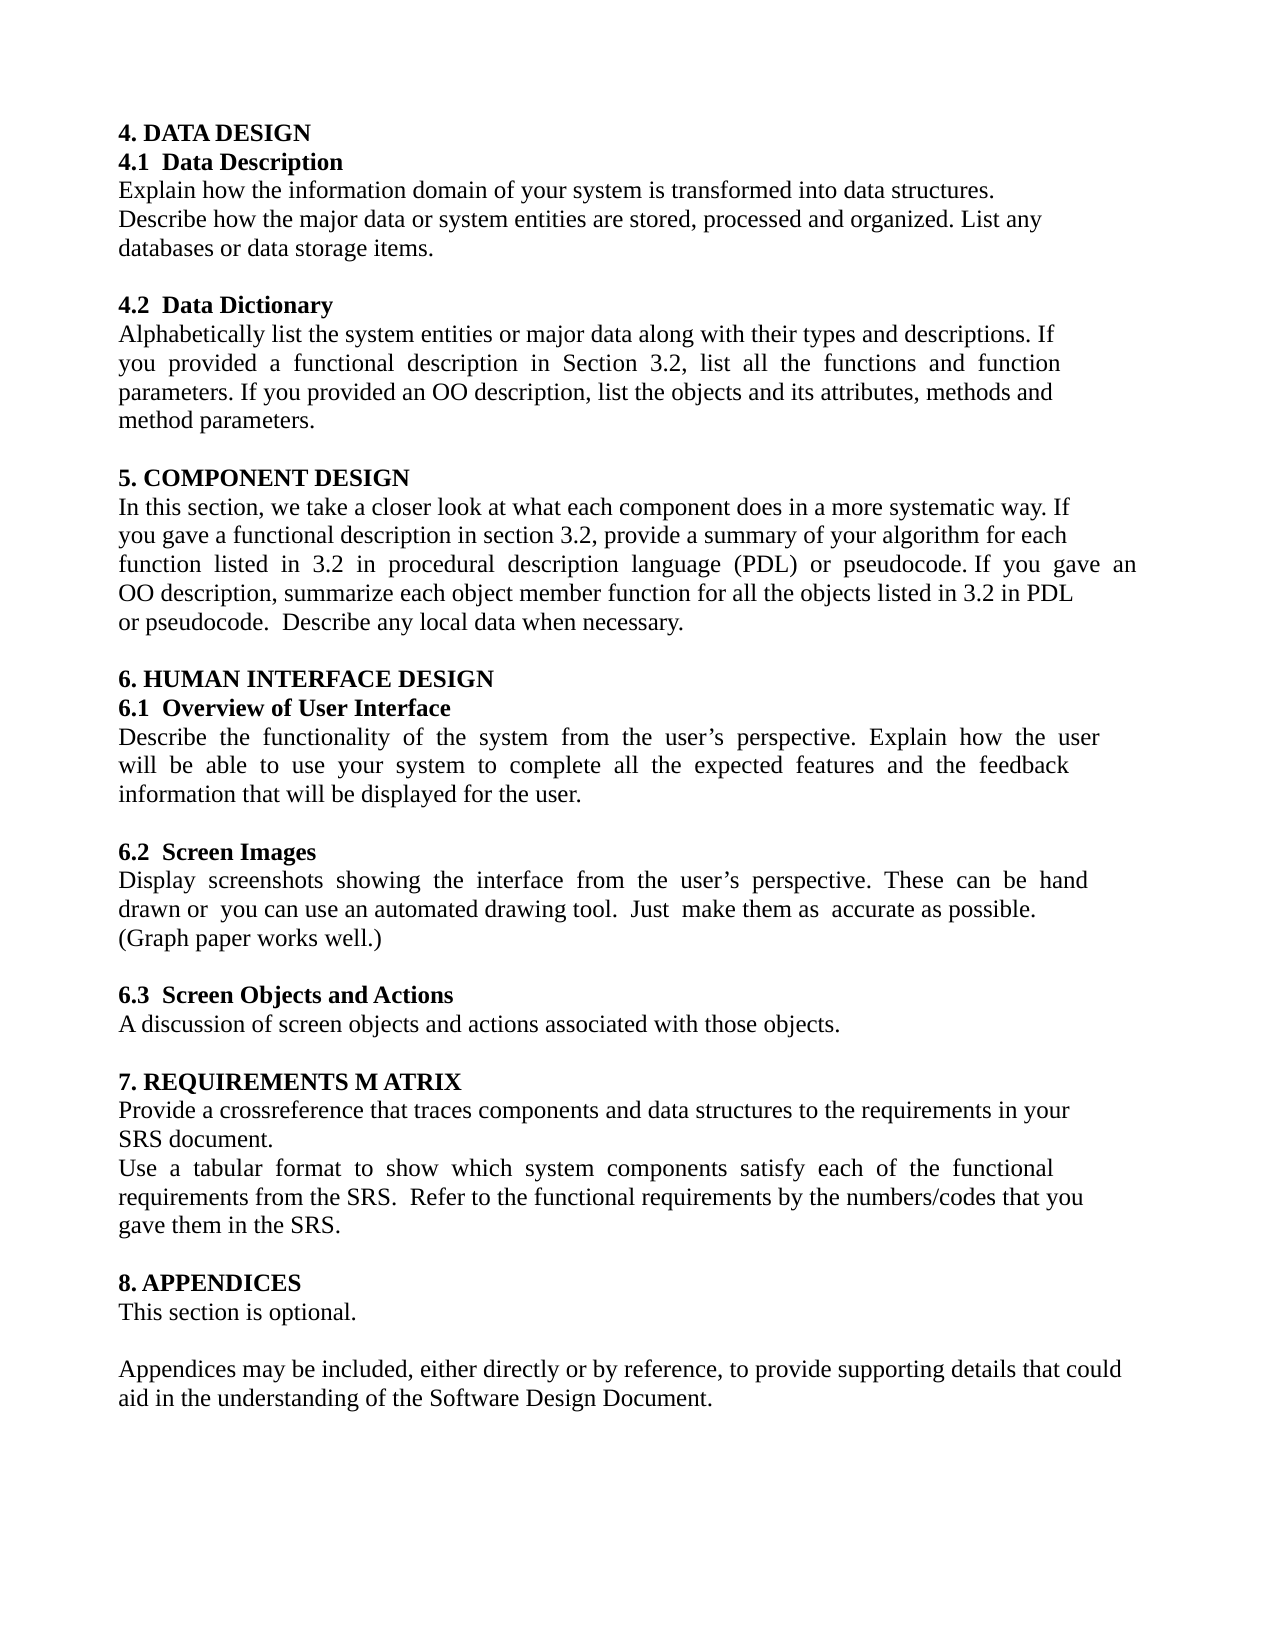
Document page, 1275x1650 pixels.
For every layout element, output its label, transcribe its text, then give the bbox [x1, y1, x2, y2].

text databases or data storage items. [118, 233, 1157, 262]
text 8. APPENDICES [118, 1268, 1157, 1297]
text 4. DATA DESIGN [118, 118, 1157, 147]
text Describe the functionality of the system from the user’s perspective. Explain how the user [118, 722, 1157, 751]
text you gave a functional description in section 3.2, provide a summary of your algorithm for each [118, 521, 1157, 549]
text information that will be displayed for the user. [118, 779, 1157, 808]
text aid in the understanding of the Software Design Document. [118, 1383, 1157, 1412]
text 6.2 Screen Images [118, 837, 1157, 866]
text (Graph paper works well.) [118, 923, 1157, 952]
text Describe how the major data or system entities are stored, processed and organized. List any [118, 204, 1157, 233]
text gave them in the SRS. [118, 1211, 1157, 1239]
text requirements from the SRS. Refer to the functional requirements by the numbers/codes that you [118, 1182, 1157, 1211]
text Alphabetically list the system entities or major data along with their types and descriptions. If [118, 319, 1157, 348]
text 6. HUMAN INTERFACE DESIGN [118, 664, 1157, 693]
text function listed in 3.2 in procedural description language (PDL) or pseudocode. If you gave an [118, 549, 1157, 578]
text 6.3 Screen Objects and Actions [118, 981, 1157, 1009]
text 6.1 Overview of User Interface [118, 693, 1157, 722]
text This section is optional. [118, 1297, 1157, 1326]
text In this section, we take a closer look at what each component does in a more systematic way. If [118, 492, 1157, 521]
text or pseudocode. Describe any local data when necessary. [118, 607, 1157, 636]
text Use a tabular format to show which system components satisfy each of the functional [118, 1153, 1157, 1182]
text Appendices may be included, either directly or by reference, to provide supporting details that could [118, 1354, 1157, 1383]
text method parameters. [118, 406, 1157, 434]
text parameters. If you provided an OO description, list the objects and its attributes, methods and [118, 377, 1157, 406]
text will be able to use your system to complete all the expected features and the feedback [118, 751, 1157, 779]
text 7. REQUIREMENTS M ATRIX [118, 1067, 1157, 1096]
text OO description, summarize each object member function for all the objects listed in 3.2 in PDL [118, 578, 1157, 607]
text 5. COMPONENT DESIGN [118, 463, 1157, 492]
text SRS document. [118, 1124, 1157, 1153]
text Explain how the information domain of your system is transformed into data structures. [118, 176, 1157, 204]
text Provide a cross­reference that traces components and data structures to the requirements in your [118, 1096, 1157, 1124]
text A discussion of screen objects and actions associated with those objects. [118, 1009, 1157, 1038]
text drawn or you can use an automated drawing tool. Just make them as accurate as possible. [118, 894, 1157, 923]
text Display screenshots showing the interface from the user’s perspective. These can be hand­ [118, 866, 1157, 894]
text 4.2 Data Dictionary [118, 291, 1157, 319]
text you provided a functional description in Section 3.2, list all the functions and function [118, 348, 1157, 377]
text 4.1 Data Description [118, 147, 1157, 176]
